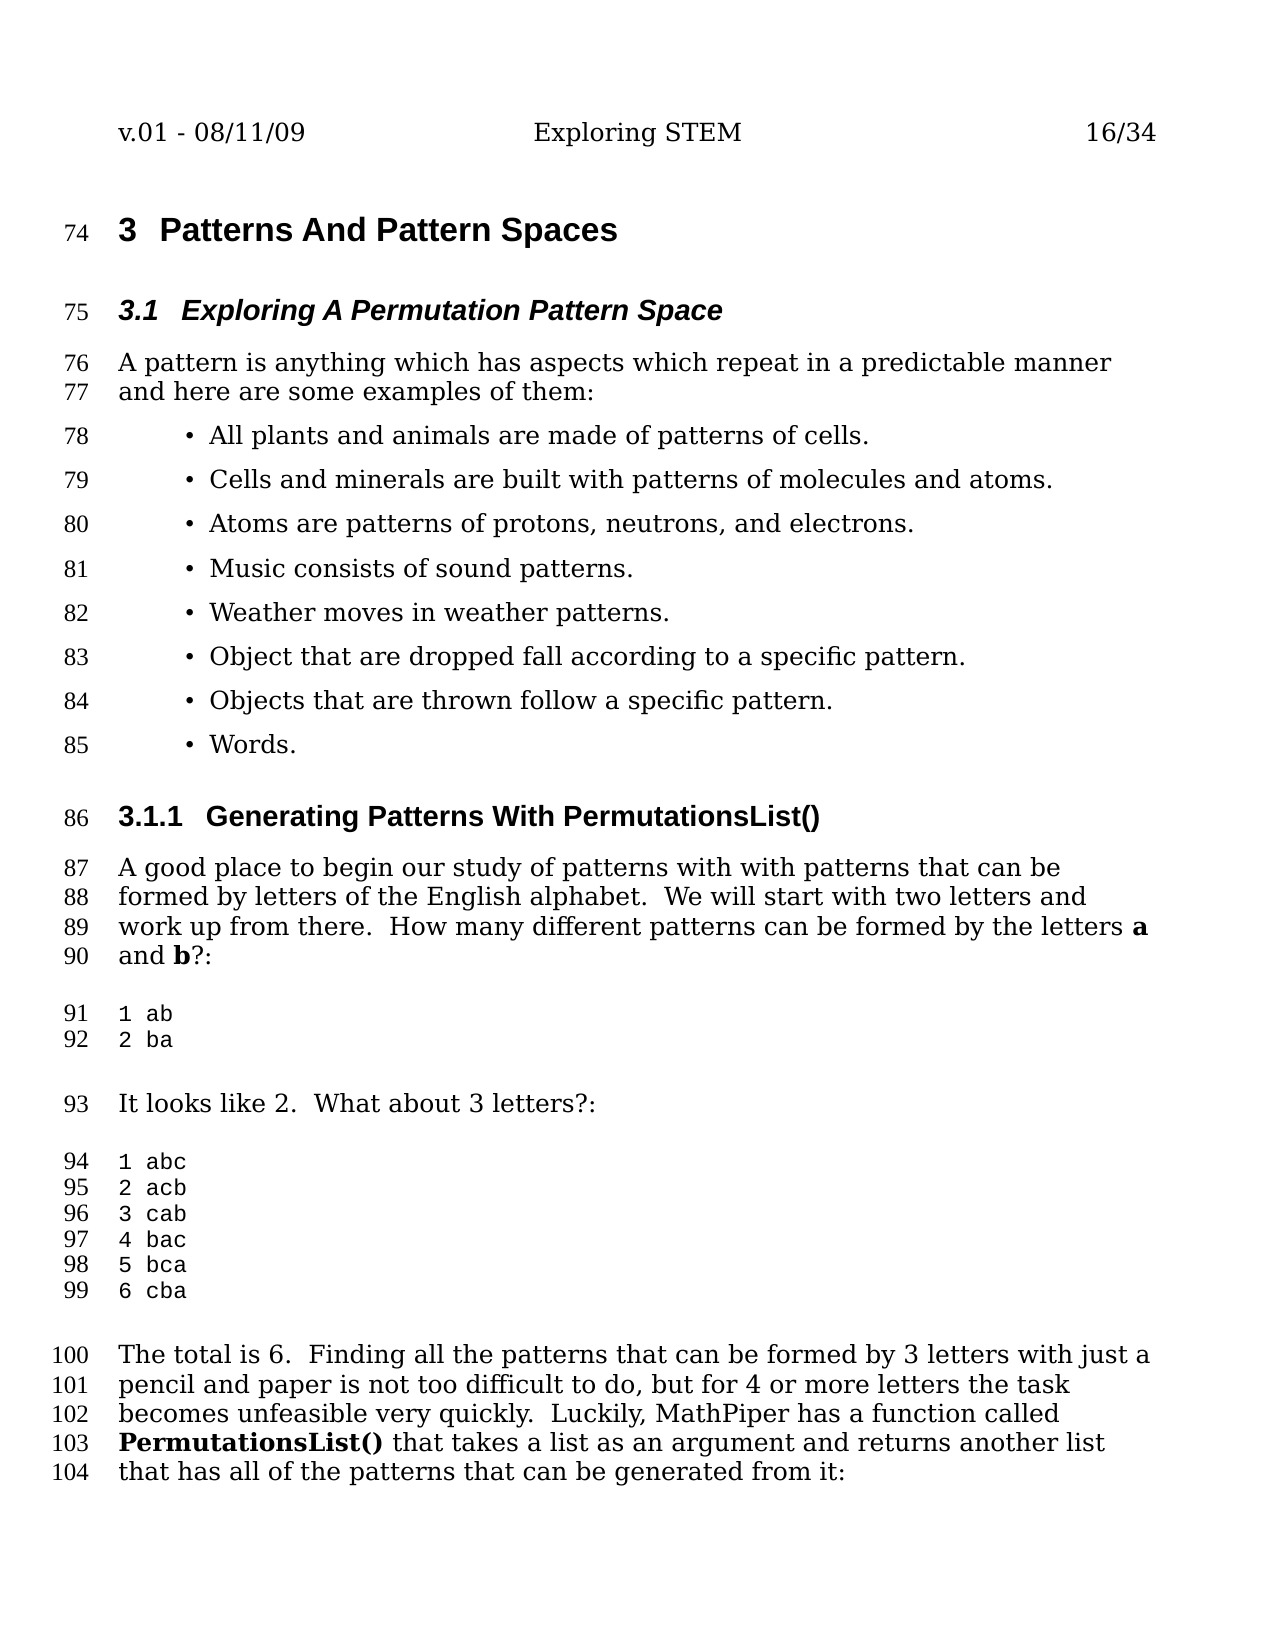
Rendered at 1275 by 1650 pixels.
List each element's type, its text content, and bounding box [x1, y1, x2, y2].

text 2 ba [118, 1028, 1157, 1054]
text 1 abc [118, 1150, 1157, 1176]
list Object that are dropped fall according to a specific pattern. [185, 642, 1157, 671]
text A pattern is anything which has aspects which repeat in a predictable manner and here are some examples of them: [118, 348, 1157, 406]
list Objects that are thrown follow a specific pattern. [185, 686, 1157, 715]
text 1 ab [118, 1002, 1157, 1028]
list All plants and animals are made of patterns of cells. [185, 421, 1157, 450]
text 5 bca [118, 1254, 1157, 1280]
subtitle Generating Patterns With PermutationsList() [118, 799, 1157, 832]
text 2 acb [118, 1176, 1157, 1202]
list Music consists of sound patterns. [185, 554, 1157, 583]
text It looks like 2. What about 3 letters?: [118, 1089, 1157, 1118]
list Words. [185, 730, 1157, 759]
subtitle Exploring A Permutation Pattern Space [118, 293, 1157, 327]
list Weather moves in weather patterns. [185, 598, 1157, 627]
text The total is 6. Finding all the patterns that can be formed by 3 letters with just a pencil and paper is not too difficult to do, but for 4 or more letters the task becomes unfeasible very quickly. Luckily, MathPiper has a function called PermutationsList() that takes a list as an argument and returns another list that has all of the patterns that can be generated from it: [118, 1341, 1157, 1487]
subtitle Patterns And Pattern Spaces [118, 210, 1157, 248]
list Cells and minerals are built with patterns of molecules and atoms. [185, 465, 1157, 494]
text A good place to begin our study of patterns with with patterns that can be formed by letters of the English alphabet. We will start with two letters and work up from there. How many different patterns can be formed by the letters a and b?: [118, 853, 1157, 970]
list Atoms are patterns of protons, neutrons, and electrons. [185, 509, 1157, 539]
text 3 cab [118, 1202, 1157, 1228]
text 4 bac [118, 1228, 1157, 1254]
text 6 cba [118, 1280, 1157, 1306]
